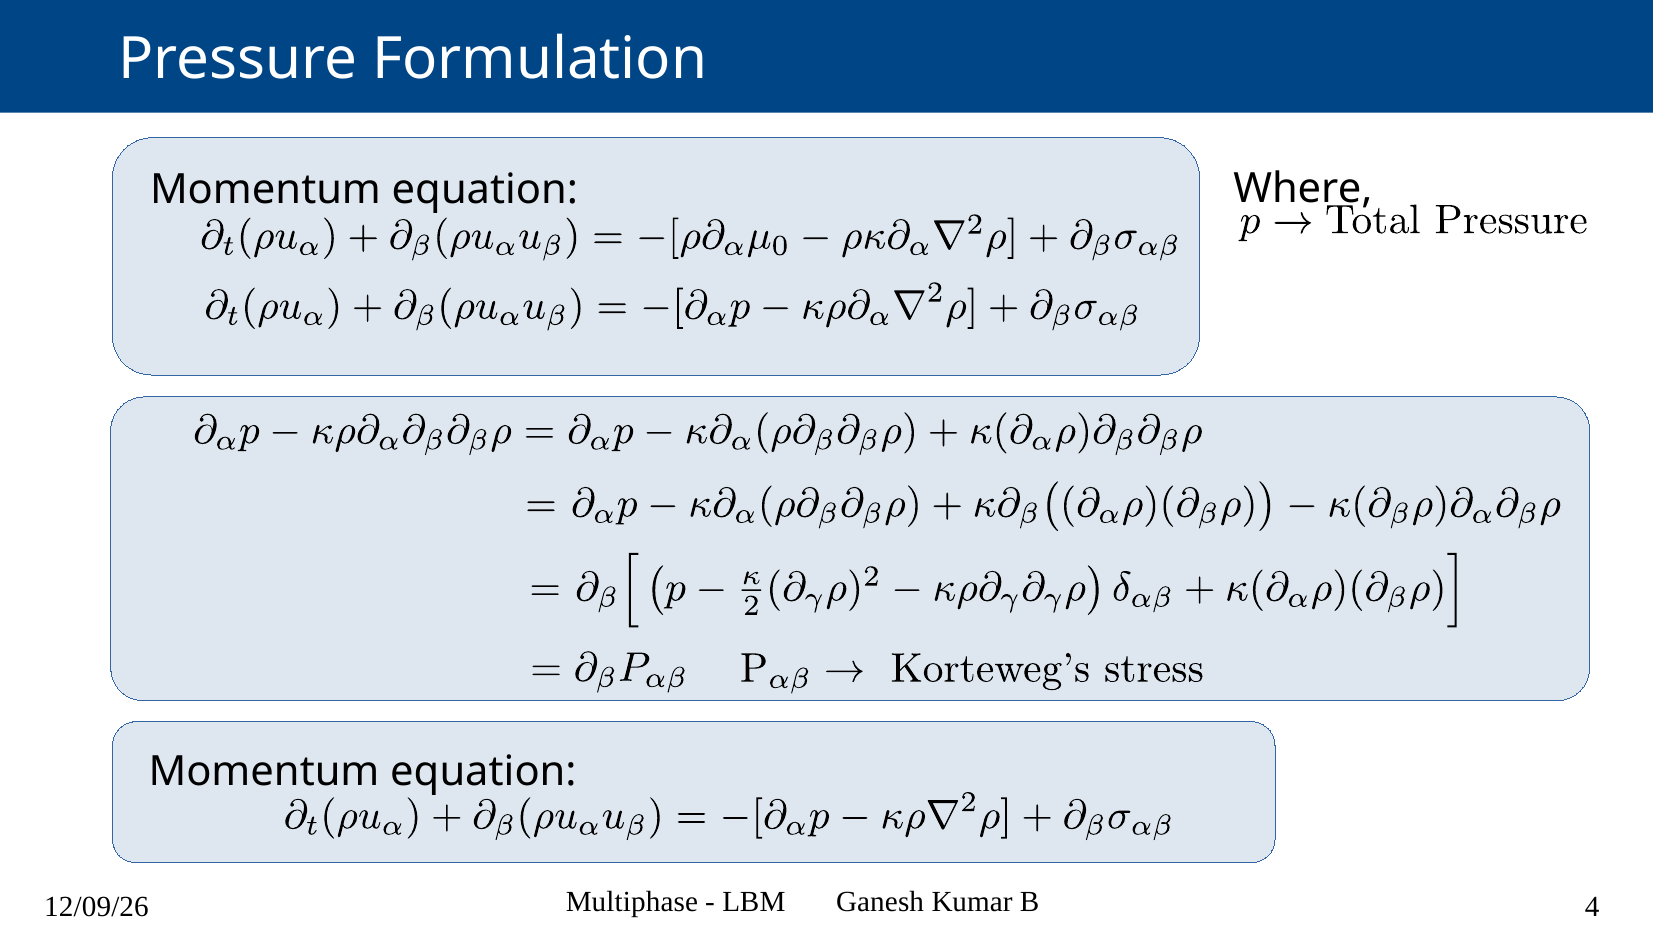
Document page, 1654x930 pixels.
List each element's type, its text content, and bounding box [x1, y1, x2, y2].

text_box [1410, 204, 1420, 234]
text_box [1498, 214, 1513, 234]
text_box [112, 721, 1276, 863]
title Pressure Formulation [0, 0, 1653, 113]
text_box [1463, 214, 1478, 234]
text_box [1390, 214, 1409, 234]
text_box [1274, 212, 1312, 234]
text_box Where, [1218, 150, 1444, 207]
text_box [1435, 205, 1461, 234]
text_box [1570, 214, 1587, 234]
text_box Momentum equation: [135, 151, 620, 208]
text_box [1352, 214, 1371, 234]
text_box [1531, 214, 1553, 234]
text_box [1372, 207, 1386, 234]
text_box Momentum equation: [133, 732, 618, 790]
text_box [1326, 205, 1354, 234]
text_box [1238, 214, 1260, 242]
text_box [112, 137, 1200, 376]
text_box [110, 396, 1590, 701]
text_box [1515, 214, 1529, 234]
text_box [1554, 214, 1569, 234]
text_box [1480, 214, 1497, 234]
